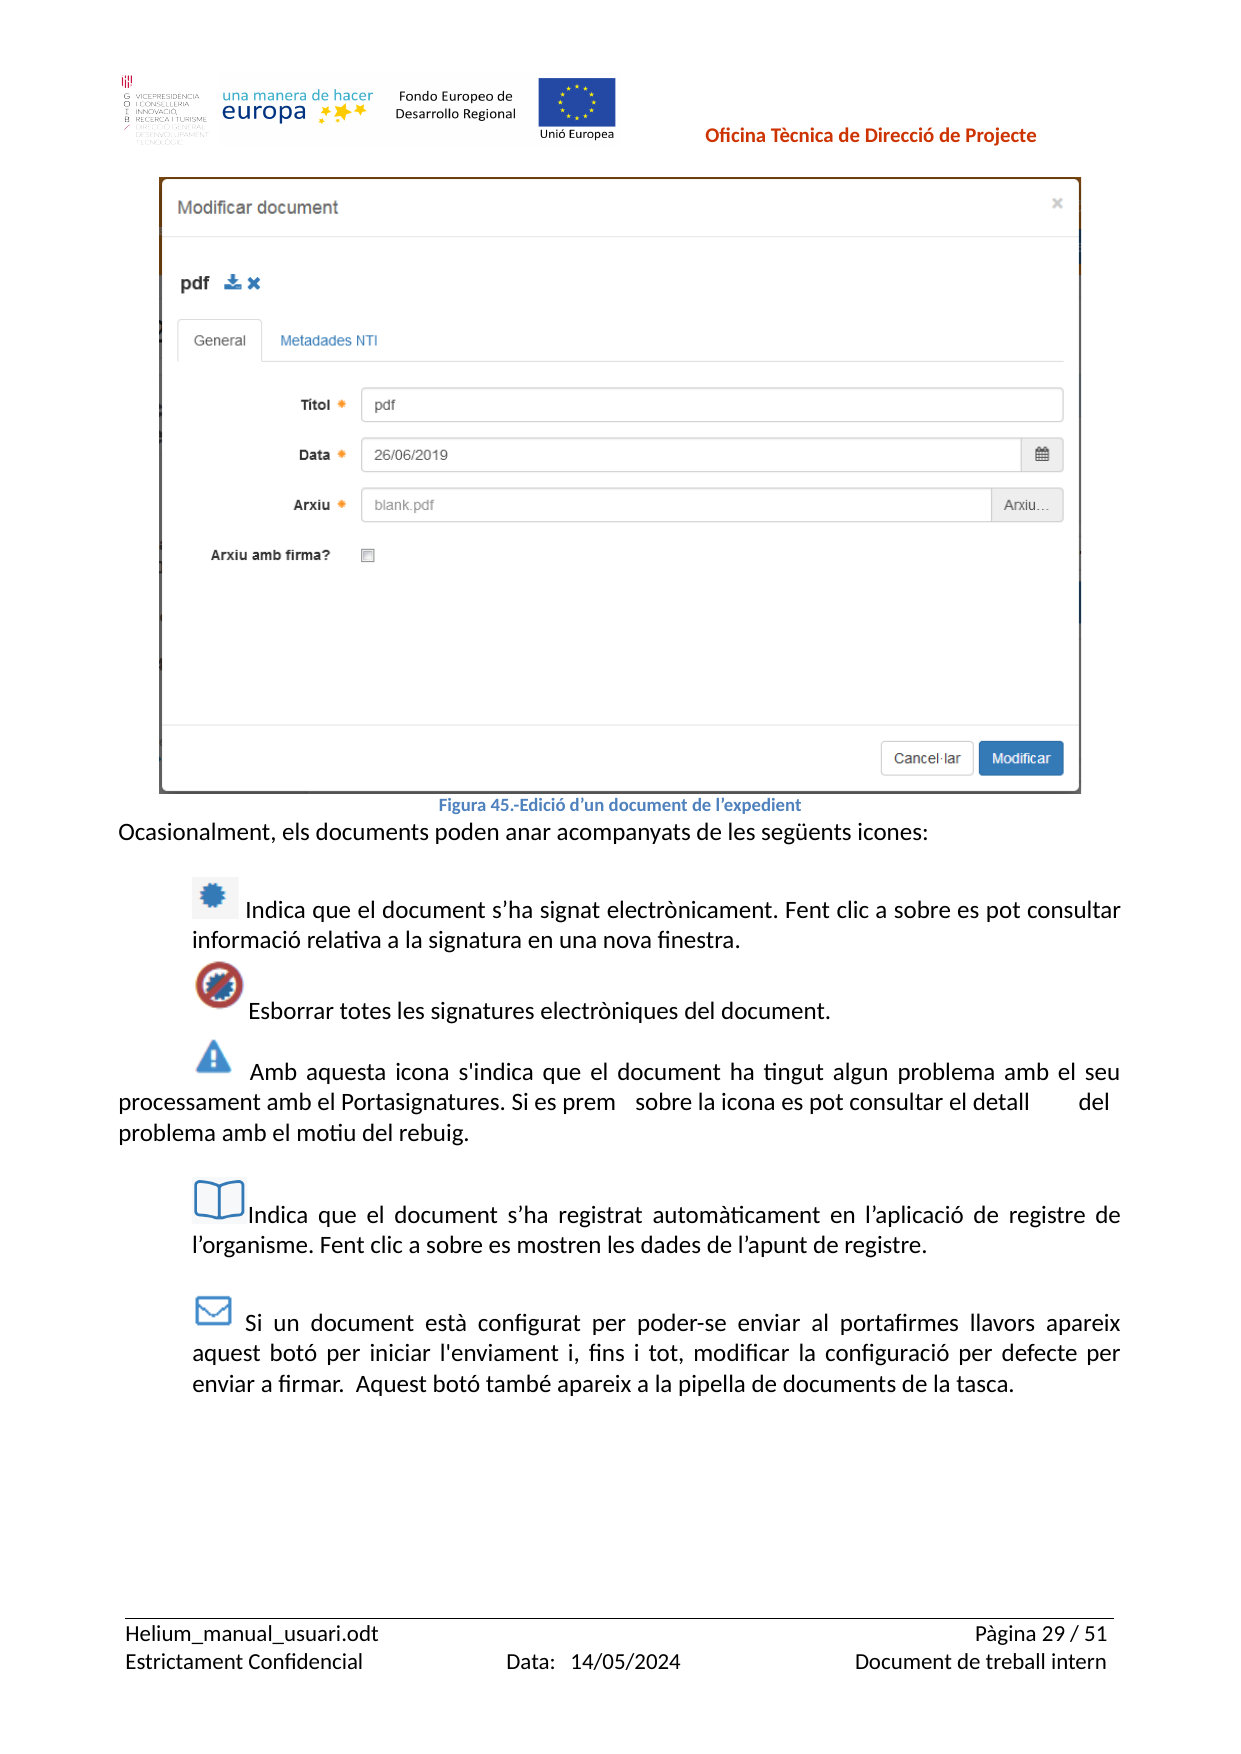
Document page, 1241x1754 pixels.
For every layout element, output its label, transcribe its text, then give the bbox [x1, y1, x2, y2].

picture [219, 73, 621, 147]
text Figura 45.-Edició d’un document de l’expedient [118, 794, 1122, 817]
text Indica que el document s’ha registrat automàticament en l’aplicació de registre de l’organisme. Fent clic a sobre es mostren les dades de l’apunt de registre. [192, 1178, 1122, 1260]
picture [194, 1037, 232, 1078]
text Esborrar totes les signatures electròniques del document. [192, 955, 1122, 1025]
text Indica que el document s’ha signat electrònicament. Fent clic a sobre es pot consultar informació relativa a la signatura en una nova finestra. [192, 878, 1122, 955]
text Ocasionalment, els documents poden anar acompanyats de les següents icones: [118, 817, 1122, 847]
picture [192, 1290, 235, 1332]
text Si un document està configurat per poder-se enviar al portafirmes llavors apareix aquest botó per iniciar l'enviament i, fins i tot, modificar la configuració per defecte per enviar a firmar. Aquest botó també apareix a la pipella de documents de la tasca. [192, 1291, 1122, 1398]
picture [191, 877, 239, 919]
picture [191, 1177, 248, 1224]
picture [118, 73, 213, 147]
text Amb aquesta icona s'indica que el document ha tingut algun problema amb el seu processament amb el Portasignatures. Si es prem sobre la icona es pot consultar el detall del problema amb el motiu del rebuig. [118, 1056, 1122, 1147]
picture [191, 955, 249, 1019]
picture [159, 177, 1082, 794]
